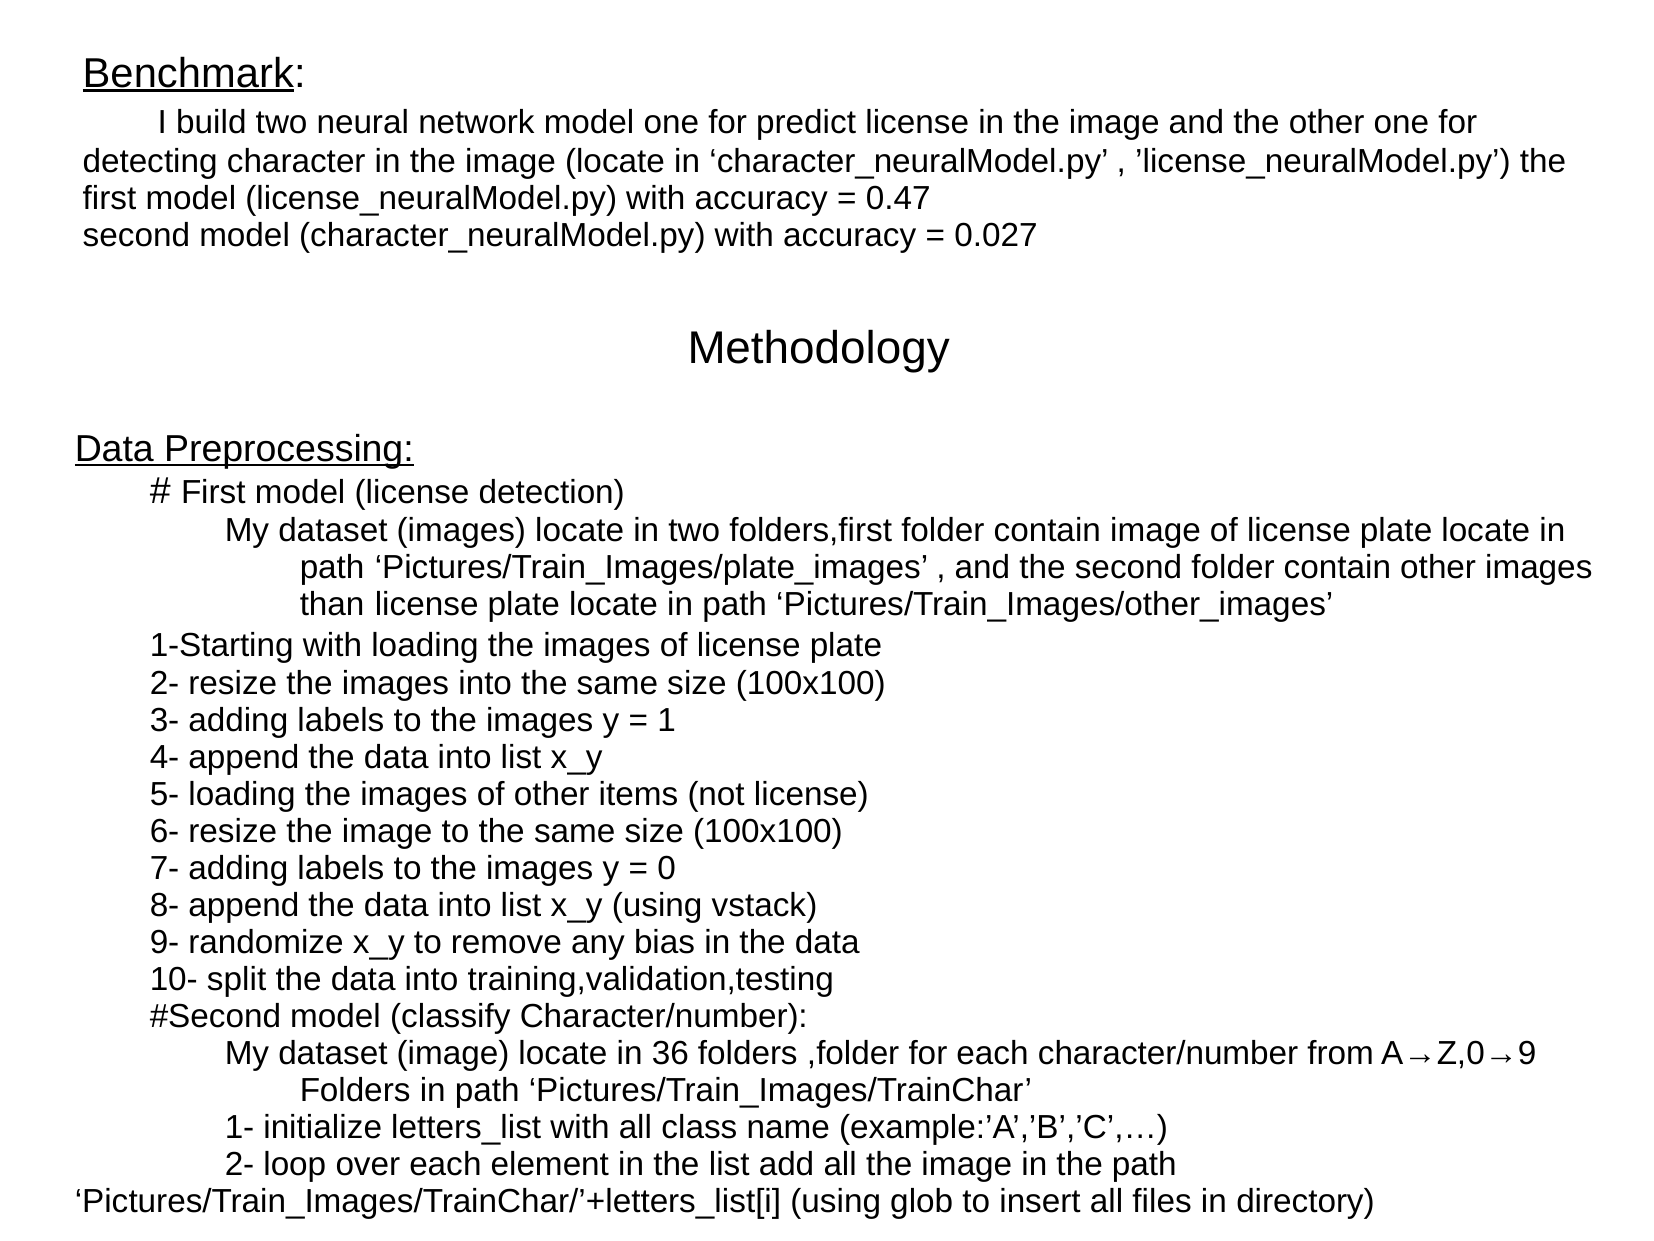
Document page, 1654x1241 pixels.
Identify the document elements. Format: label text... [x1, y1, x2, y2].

text_box Methodology [585, 315, 1021, 382]
title Benchmark: I build two neural network model one for predict license in the image and the other one for detecting character in the image (locate in ‘character_neuralModel.py’ , ’license_neuralModel.py’) the first model (license_neuralModel.py) with accuracy = 0.47 second model (character_neuralModel.py) with accuracy = 0.027 [82, 49, 1571, 301]
text_box Data Preprocessing: # First model (license detection) My dataset (images) locate in two folders,first folder contain image of license plate locate in path ‘Pictures/Train_Images/plate_images’ , and the second folder contain other images than license plate locate in path ‘Pictures/Train_Images/other_images’ 1-Starting with loading the images of license plate 2- resize the images into the same size (100x100) 3- adding labels to the images y = 1 4- append the data into list x_y 5- loading the images of other items (not license) 6- resize the image to the same size (100x100) 7- adding labels to the images y = 0 8- append the data into list x_y (using vstack) 9- randomize x_y to remove any bias in the data 10- split the data into training,validation,testing #Second model (classify Character/number): My dataset (image) locate in 36 folders ,folder for each character/number from A→Z,0→9 Folders in path ‘Pictures/Train_Images/TrainChar’ 1- initialize letters_list with all class name (example:’A’,’B’,’C’,…) 2- loop over each element in the list add all the image in the path ‘Pictures/Train_Images/TrainChar/’+letters_list[i] (using glob to insert all files in directory) [60, 420, 1621, 1228]
